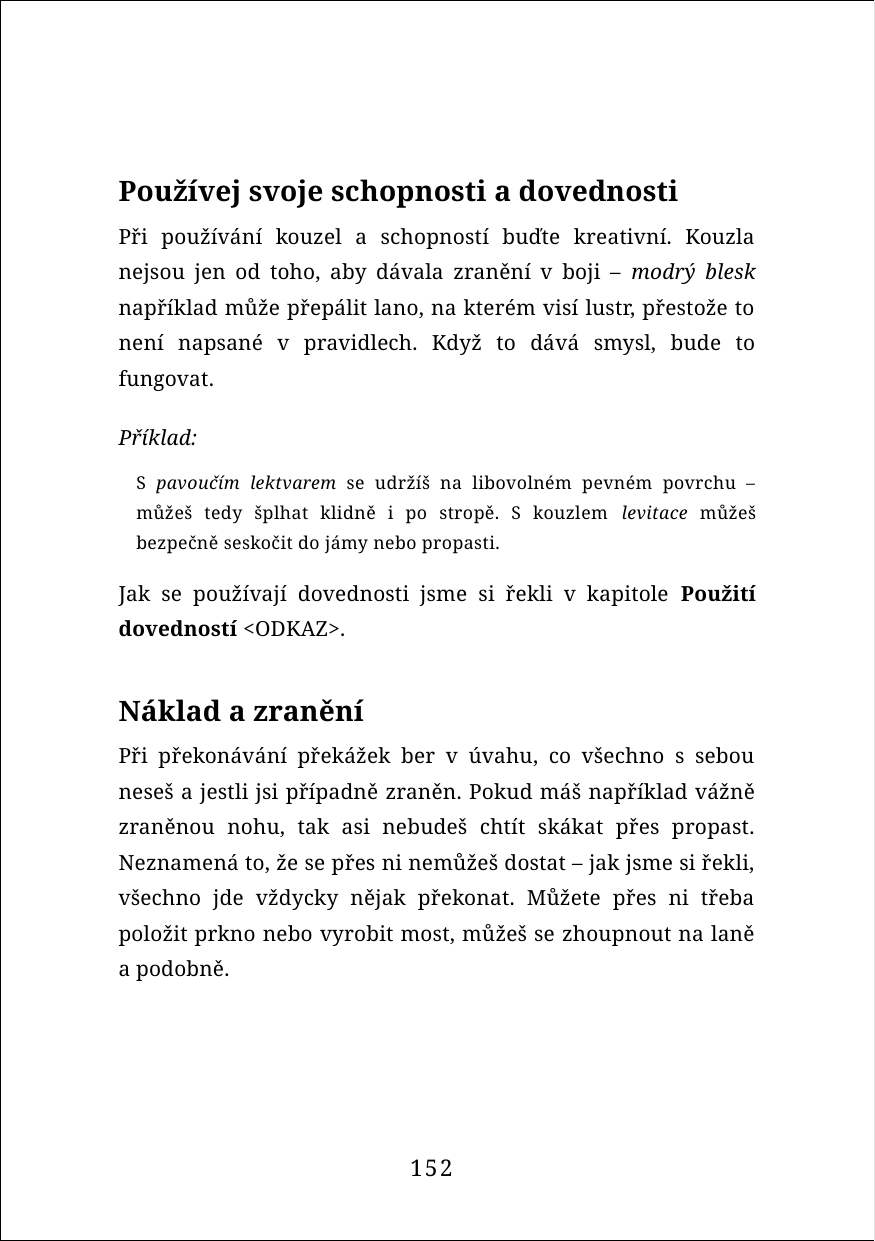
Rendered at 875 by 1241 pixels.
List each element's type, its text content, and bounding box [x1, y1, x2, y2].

text Při překonávání překážek ber v úvahu, co všechno s sebou neseš a jestli jsi případně zraněn. Pokud máš například vážně zraněnou nohu, tak asi nebudeš chtít skákat přes propast. Neznamená to, že se přes ni nemůžeš dostat – jak jsme si řekli, všechno jde vždycky nějak překonat. Můžete přes ni třeba položit prkno nebo vyrobit most, můžeš se zhoupnout na laně a podobně. [118, 741, 756, 983]
subtitle Náklad a zranění [118, 691, 756, 729]
text Příklad: [118, 423, 756, 452]
text S pavoučím lektvarem se udržíš na libovolném pevném povrchu – můžeš tedy šplhat klidně i po stropě. S kouzlem levitace můžeš bezpečně seskočit do jámy nebo propasti. [136, 470, 756, 555]
text Při používání kouzel a schopností buďte kreativní. Kouzla nejsou jen od toho, aby dávala zranění v boji – modrý blesk například může přepálit lano, na kterém visí lustr, přestože to není napsané v pravidlech. Když to dává smysl, bude to fungovat. [118, 222, 756, 392]
text Jak se používají dovednosti jsme si řekli v kapitole Použití dovedností <ODKAZ>. [118, 579, 756, 643]
subtitle Používej svoje schopnosti a dovednosti [118, 172, 756, 210]
